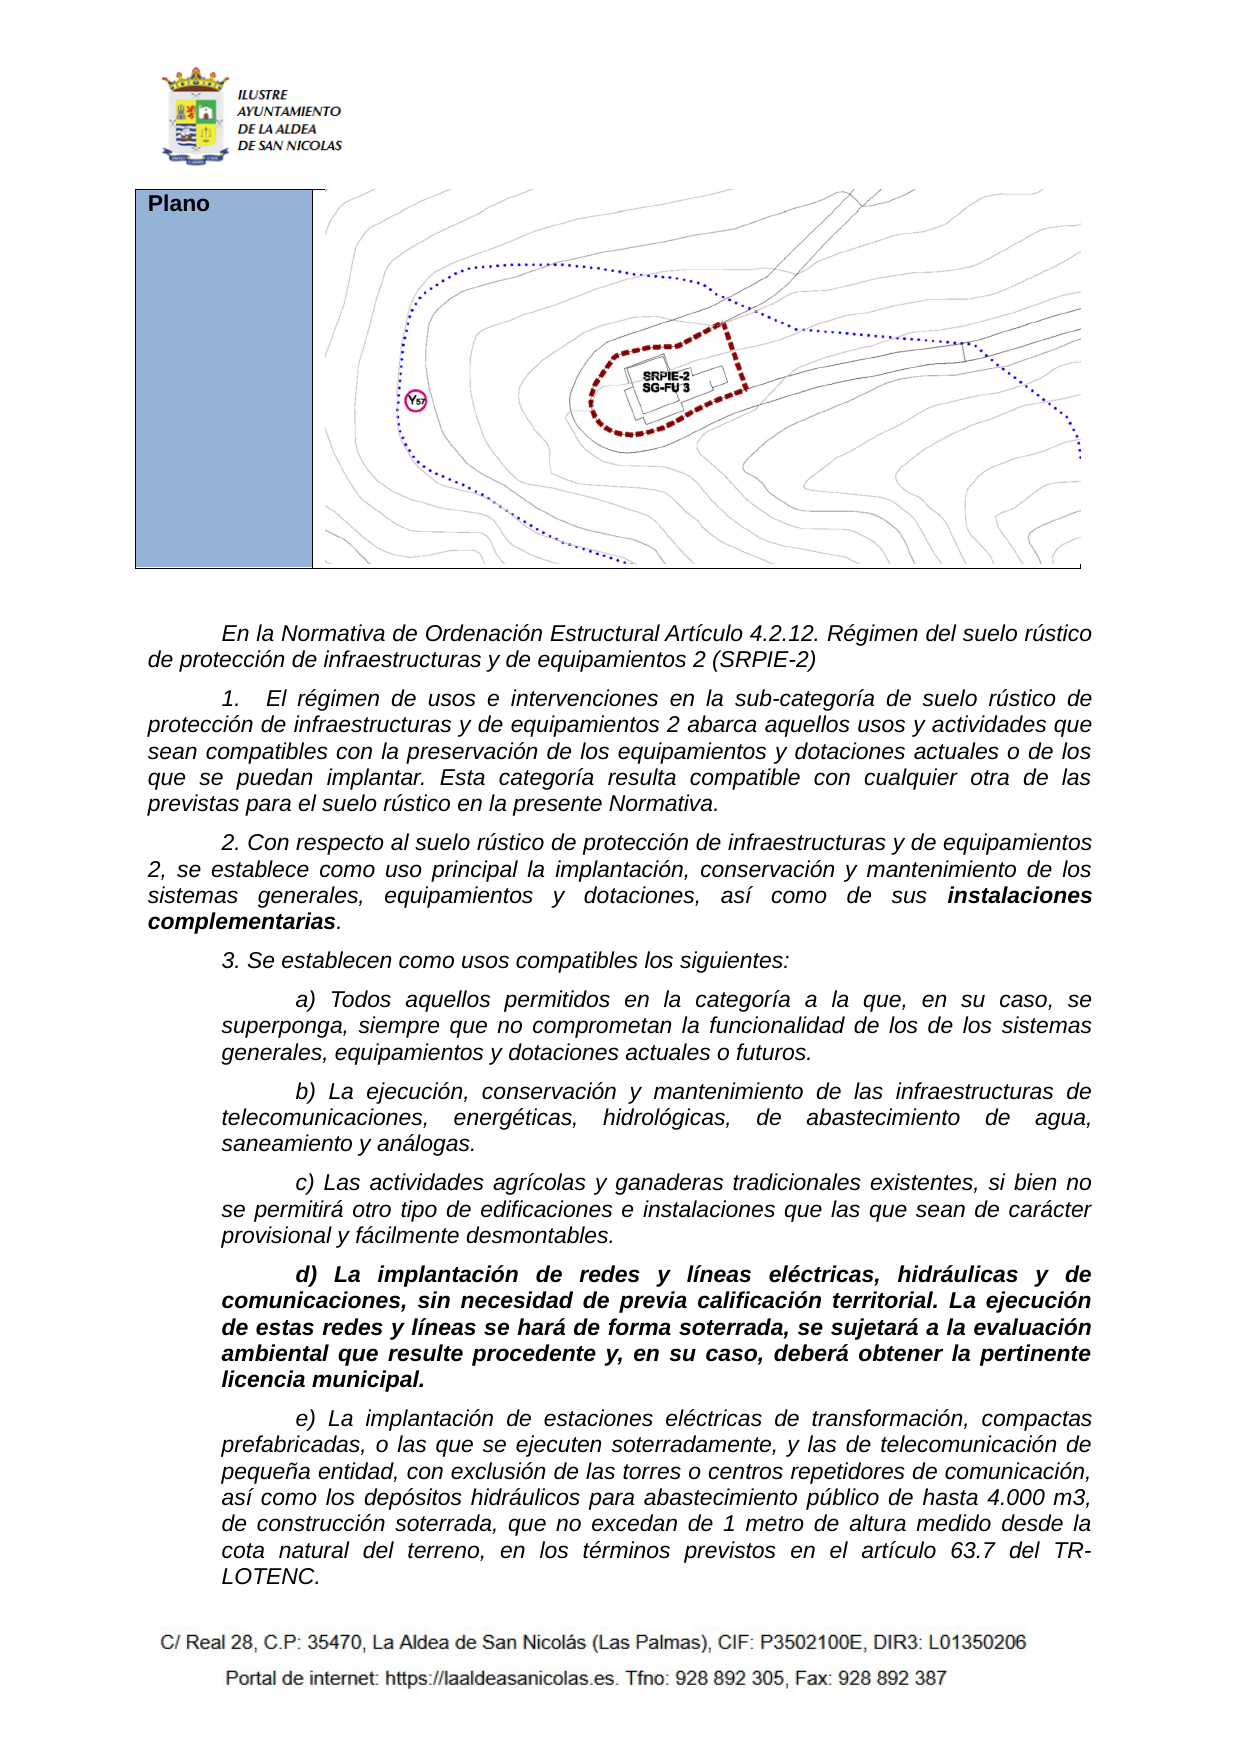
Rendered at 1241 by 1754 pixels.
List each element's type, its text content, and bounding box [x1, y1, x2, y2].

text 1. El régimen de usos e intervenciones en la sub-categoría de suelo rústico de protección de infraestructuras y de equipamientos 2 abarca aquellos usos y actividades que sean compatibles con la preservación de los equipamientos y dotaciones actuales o de los que se puedan implantar. Esta categoría resulta compatible con cualquier otra de las previstas para el suelo rústico en la presente Normativa. [148, 685, 1093, 817]
text a) Todos aquellos permitidos en la categoría a la que, en su caso, se superponga, siempre que no comprometan la funcionalidad de los de los sistemas generales, equipamientos y dotaciones actuales o futuros. [221, 986, 1093, 1065]
picture [325, 189, 1081, 564]
text 2. Con respecto al suelo rústico de protección de infraestructuras y de equipamientos 2, se establece como uso principal la implantación, conservación y mantenimiento de los sistemas generales, equipamientos y dotaciones, así como de sus instalaciones complementarias. [148, 829, 1093, 935]
text En la Normativa de Ordenación Estructural Artículo 4.2.12. Régimen del suelo rústico de protección de infraestructuras y de equipamientos 2 (SRPIE-2) [148, 620, 1093, 672]
text d) La implantación de redes y líneas eléctricas, hidráulicas y de comunicaciones, sin necesidad de previa calificación territorial. La ejecución de estas redes y líneas se hará de forma soterrada, se sujetará a la evaluación ambiental que resulte procedente y, en su caso, deberá obtener la pertinente licencia municipal. [221, 1261, 1093, 1392]
table_cell [313, 190, 1080, 567]
text c) Las actividades agrícolas y ganaderas tradicionales existentes, si bien no se permitirá otro tipo de edificaciones e instalaciones que las que sean de carácter provisional y fácilmente desmontables. [221, 1169, 1093, 1248]
picture [148, 59, 358, 173]
text 3. Se establecen como usos compatibles los siguientes: [148, 947, 1093, 973]
text b) La ejecución, conservación y mantenimiento de las infraestructuras de telecomunicaciones, energéticas, hidrológicas, de abastecimiento de agua, saneamiento y análogas. [221, 1078, 1093, 1157]
text e) La implantación de estaciones eléctricas de transformación, compactas prefabricadas, o las que se ejecuten soterradamente, y las de telecomunicación de pequeña entidad, con exclusión de las torres o centros repetidores de comunicación, así como los depósitos hidráulicos para abastecimiento público de hasta 4.000 m3, de construcción soterrada, que no excedan de 1 metro de altura medido desde la cota natural del terreno, en los términos previstos en el artículo 63.7 del TR-LOTENC. [221, 1405, 1093, 1589]
table_cell Plano [136, 190, 312, 567]
picture [148, 1626, 1034, 1694]
